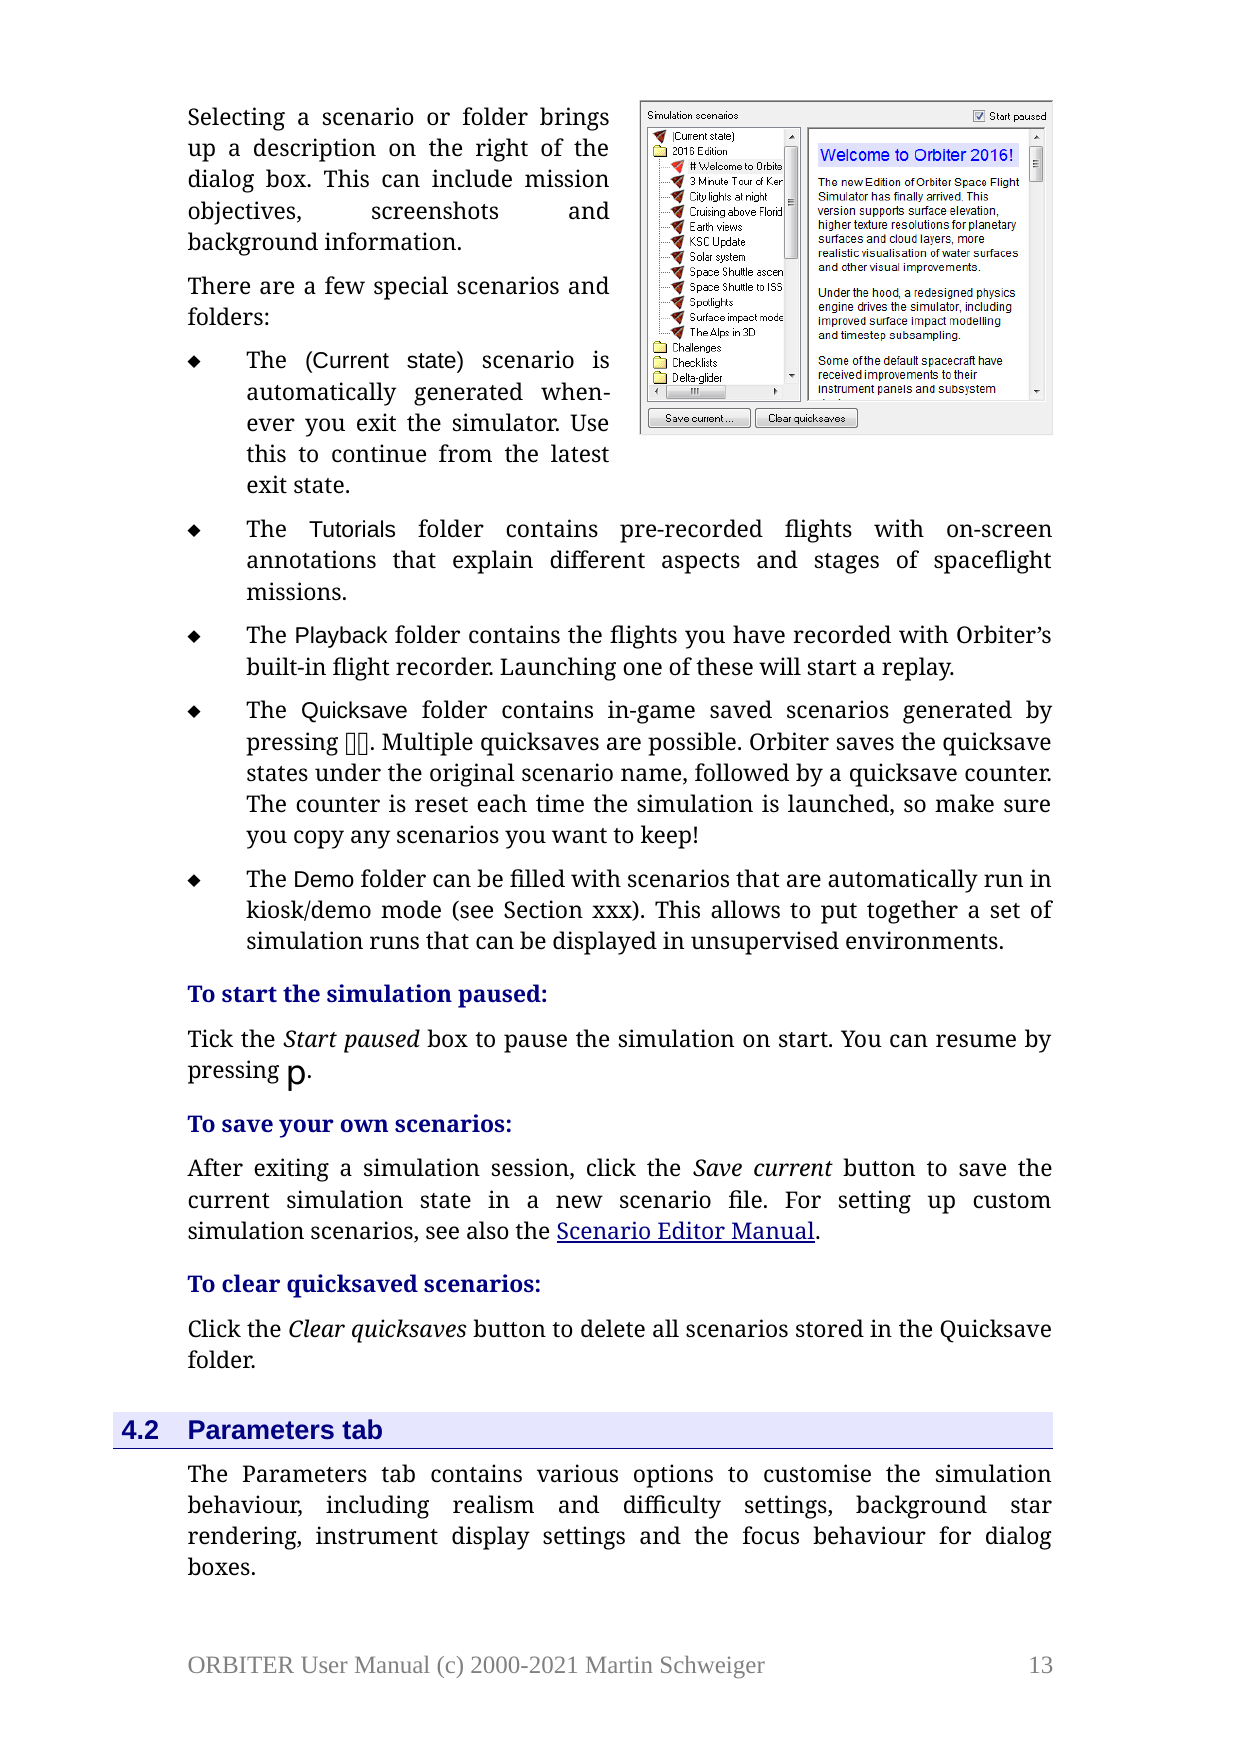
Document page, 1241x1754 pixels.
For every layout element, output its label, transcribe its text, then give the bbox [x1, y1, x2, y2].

text There are a few special scenarios and folders: [187, 269, 639, 332]
picture [639, 100, 1053, 436]
subtitle Parameters tab [113, 1412, 1053, 1448]
subtitle To save your own scenarios: [187, 1108, 1053, 1139]
subtitle To start the simulation paused: [187, 978, 1053, 1010]
list The Playback folder contains the flights you have recorded with Orbiter’s built-in flight recorder. Launching one of these will start a replay. [187, 619, 1053, 681]
text Click the Clear quicksaves button to delete all scenarios stored in the Quicksave folder. [187, 1312, 1053, 1375]
subtitle To clear quicksaved scenarios: [187, 1268, 1053, 1299]
text After exiting a simulation session, click the Save current button to save the current simulation state in a new scenario file. For setting up custom simulation scenarios, see also the Scenario Editor Manual. [187, 1152, 1053, 1246]
list The (Current state) scenario is automatically generated when­ever you exit the simulator. Use this to continue from the latest exit state. [187, 344, 1053, 500]
text Tick the Start paused box to pause the simulation on start. You can resume by pressing p. [187, 1023, 1053, 1085]
text The Parameters tab contains various options to customise the simulation behaviour, including realism and difficulty settings, background star rendering, instrument display settings and the focus behaviour for dialog boxes. [187, 1457, 1053, 1582]
list The Tutorials folder contains pre-recorded flights with on-screen annotations that explain different aspects and stages of spaceflight missions. [187, 513, 1053, 606]
text Selecting a scenario or folder brings up a description on the right of the dialog box. This can include mission objectives, screenshots and background information. [187, 100, 639, 257]
list The Demo folder can be filled with scenarios that are automatically run in kiosk/demo mode (see Section xxx). This allows to put together a set of simulation runs that can be displayed in unsupervised environments. [187, 862, 1053, 956]
list The Quicksave folder contains in-game saved scenarios generated by pressing . Multiple quicksaves are possible. Orbiter saves the quicksave states under the original scenario name, followed by a quicksave counter. The counter is reset each time the simulation is launched, so make sure you copy any scenarios you want to keep! [187, 694, 1053, 850]
